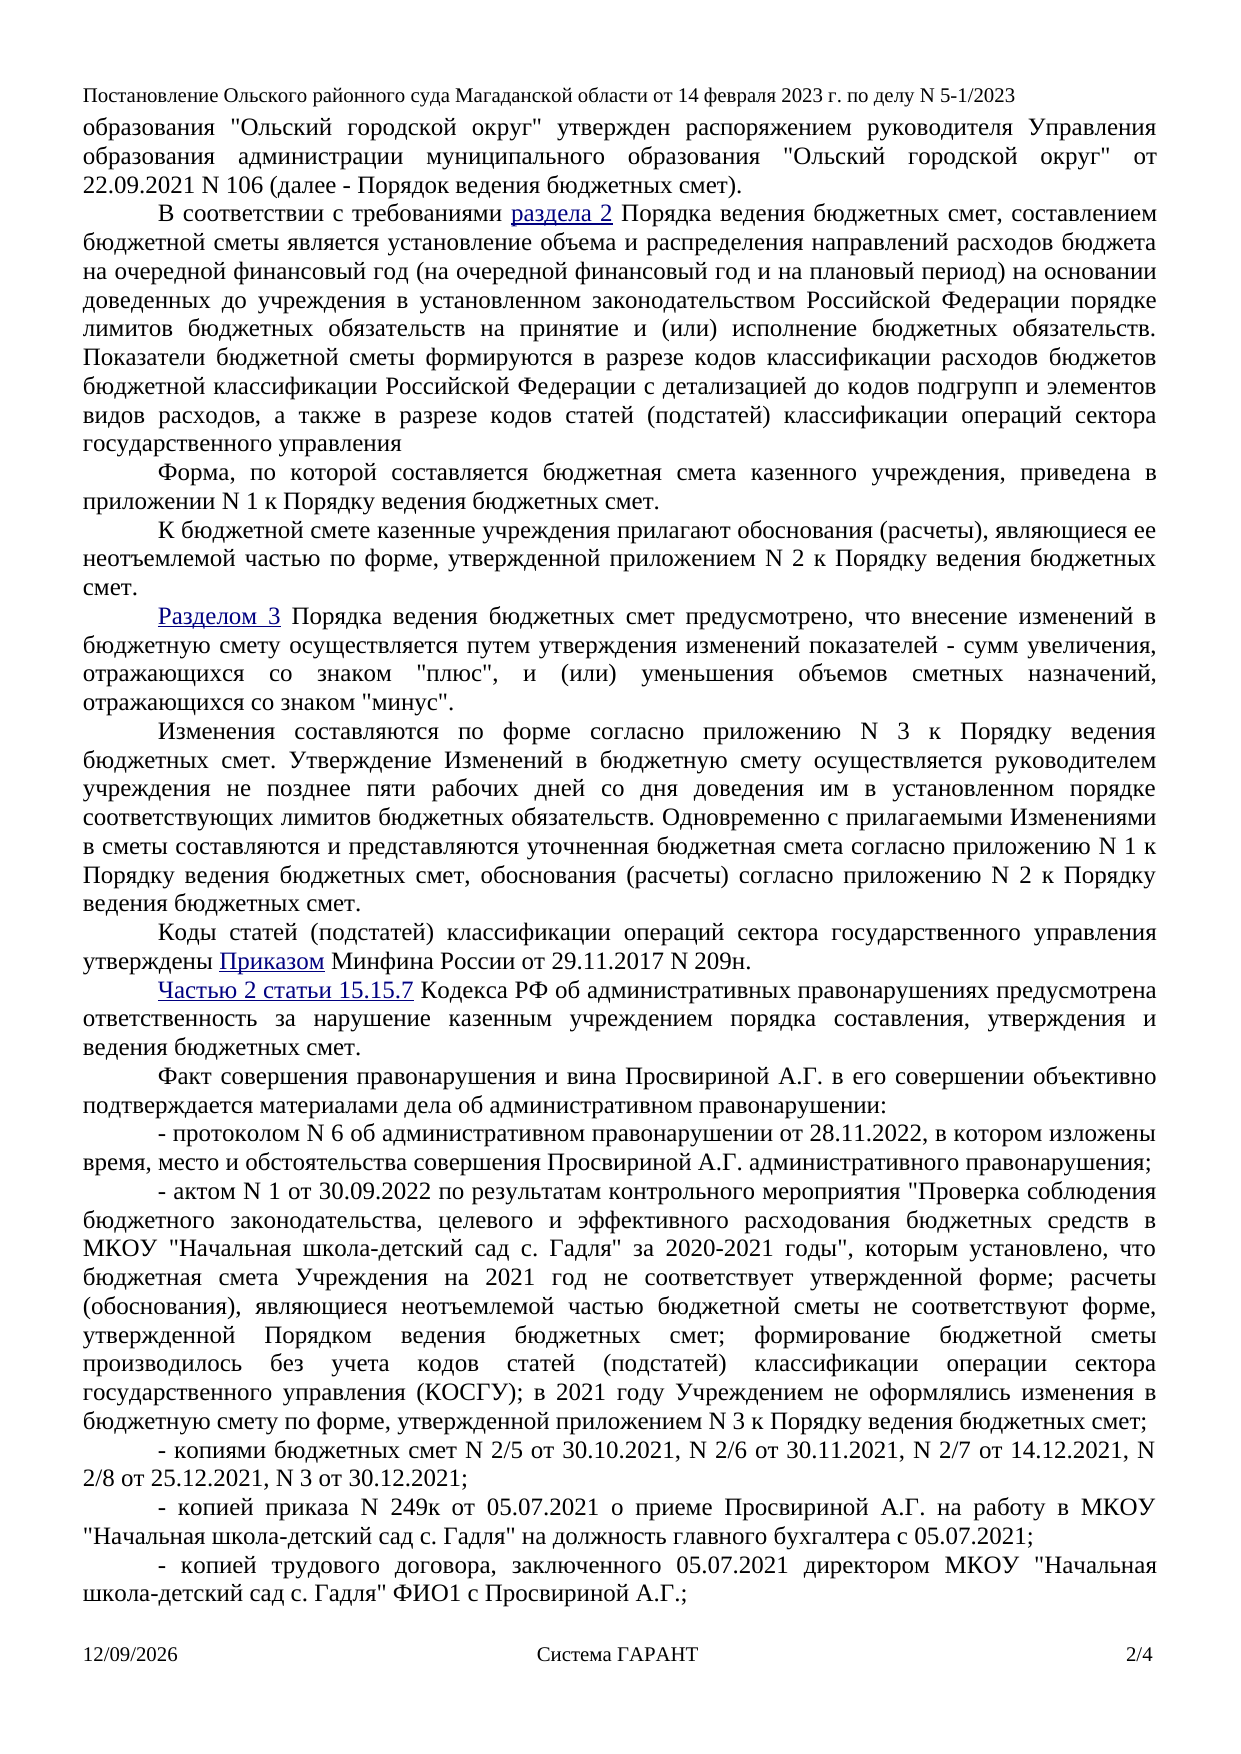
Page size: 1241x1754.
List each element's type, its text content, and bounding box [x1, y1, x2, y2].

text образования "Ольский городской округ" утвержден распоряжением руководителя Управления образования администрации муниципального образования "Ольский городской округ" от 22.09.2021 N 106 (далее - Порядок ведения бюджетных смет). [83, 112, 1157, 198]
text - протоколом N 6 об административном правонарушении от 28.11.2022, в котором изложены время, место и обстоятельства совершения Просвириной А.Г. административного правонарушения; [83, 1118, 1157, 1176]
text - актом N 1 от 30.09.2022 по результатам контрольного мероприятия "Проверка соблюдения бюджетного законодательства, целевого и эффективного расходования бюджетных средств в МКОУ "Начальная школа-детский сад с. Гадля" за 2020-2021 годы", которым установлено, что бюджетная смета Учреждения на 2021 год не соответствует утвержденной форме; расчеты (обоснования), являющиеся неотъемлемой частью бюджетной сметы не соответствуют форме, утвержденной Порядком ведения бюджетных смет; формирование бюджетной сметы производилось без учета кодов статей (подстатей) классификации операции сектора государственного управления (КОСГУ); в 2021 году Учреждением не оформлялись изменения в бюджетную смету по форме, утвержденной приложением N 3 к Порядку ведения бюджетных смет; [83, 1176, 1157, 1435]
text Частью 2 статьи 15.15.7 Кодекса РФ об административных правонарушениях предусмотрена ответственность за нарушение казенным учреждением порядка составления, утверждения и ведения бюджетных смет. [83, 975, 1157, 1061]
text - копией приказа N 249к от 05.07.2021 о приеме Просвириной А.Г. на работу в МКОУ "Начальная школа-детский сад с. Гадля" на должность главного бухгалтера с 05.07.2021; [83, 1492, 1157, 1550]
text К бюджетной смете казенные учреждения прилагают обоснования (расчеты), являющиеся ее неотъемлемой частью по форме, утвержденной приложением N 2 к Порядку ведения бюджетных смет. [83, 515, 1157, 601]
text - копией трудового договора, заключенного 05.07.2021 директором МКОУ "Начальная школа-детский сад с. Гадля" ФИО1 с Просвириной А.Г.; [83, 1550, 1157, 1607]
text Факт совершения правонарушения и вина Просвириной А.Г. в его совершении объективно подтверждается материалами дела об административном правонарушении: [83, 1061, 1157, 1118]
text Форма, по которой составляется бюджетная смета казенного учреждения, приведена в приложении N 1 к Порядку ведения бюджетных смет. [83, 457, 1157, 515]
text - копиями бюджетных смет N 2/5 от 30.10.2021, N 2/6 от 30.11.2021, N 2/7 от 14.12.2021, N 2/8 от 25.12.2021, N 3 от 30.12.2021; [83, 1435, 1157, 1492]
text Разделом 3 Порядка ведения бюджетных смет предусмотрено, что внесение изменений в бюджетную смету осуществляется путем утверждения изменений показателей - сумм увеличения, отражающихся со знаком "плюс", и (или) уменьшения объемов сметных назначений, отражающихся со знаком "минус". [83, 601, 1157, 716]
text Коды статей (подстатей) классификации операций сектора государственного управления утверждены Приказом Минфина России от 29.11.2017 N 209н. [83, 917, 1157, 975]
text В соответствии с требованиями раздела 2 Порядка ведения бюджетных смет, составлением бюджетной сметы является установление объема и распределения направлений расходов бюджета на очередной финансовый год (на очередной финансовый год и на плановый период) на основании доведенных до учреждения в установленном законодательством Российской Федерации порядке лимитов бюджетных обязательств на принятие и (или) исполнение бюджетных обязательств. Показатели бюджетной сметы формируются в разрезе кодов классификации расходов бюджетов бюджетной классификации Российской Федерации с детализацией до кодов подгрупп и элементов видов расходов, а также в разрезе кодов статей (подстатей) классификации операций сектора государственного управления [83, 198, 1157, 457]
text Изменения составляются по форме согласно приложению N 3 к Порядку ведения бюджетных смет. Утверждение Изменений в бюджетную смету осуществляется руководителем учреждения не позднее пяти рабочих дней со дня доведения им в установленном порядке соответствующих лимитов бюджетных обязательств. Одновременно с прилагаемыми Изменениями в сметы составляются и представляются уточненная бюджетная смета согласно приложению N 1 к Порядку ведения бюджетных смет, обоснования (расчеты) согласно приложению N 2 к Порядку ведения бюджетных смет. [83, 716, 1157, 917]
